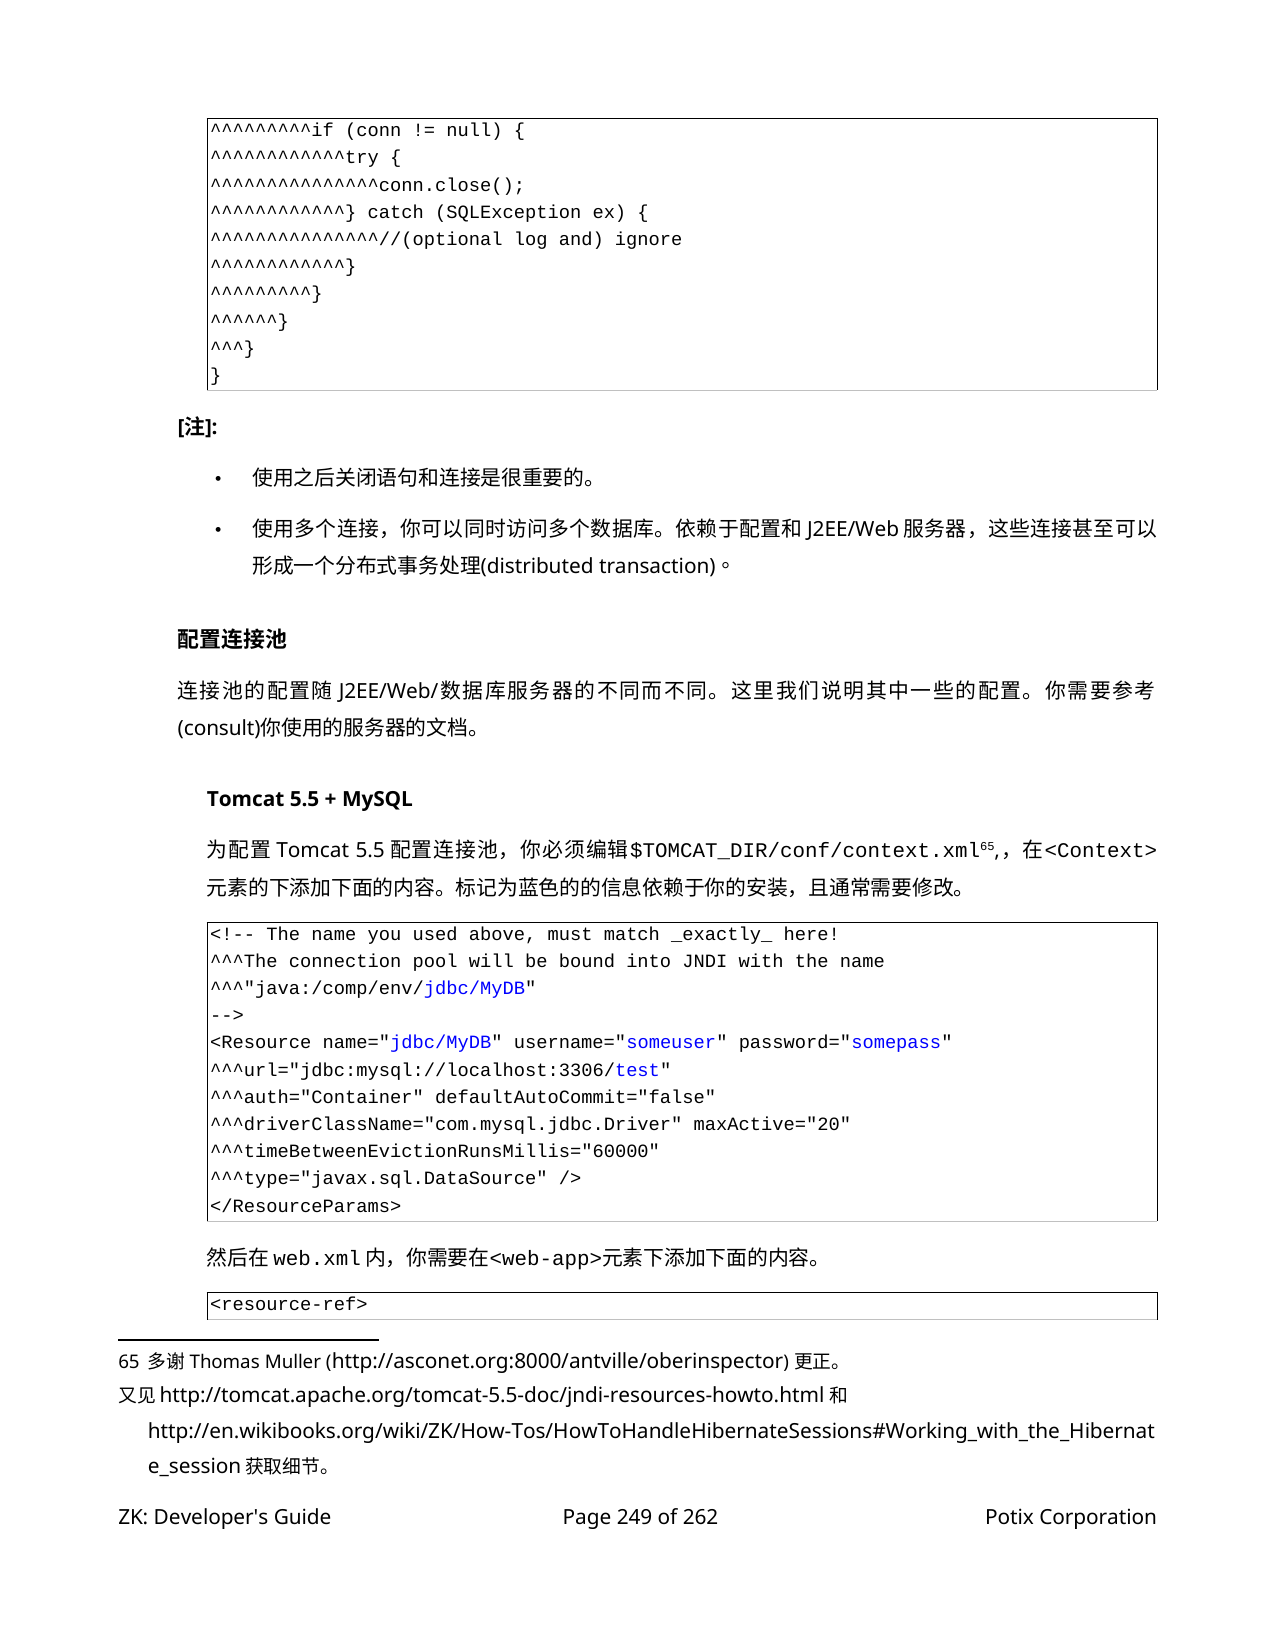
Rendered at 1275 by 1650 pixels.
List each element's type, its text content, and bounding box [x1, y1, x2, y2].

list 使用多个连接，你可以同时访问多个数据库。依赖于配置和J2EE/Web服务器，这些连接甚至可以形成一个分布式事务处理(distributed transaction)。 [215, 512, 1157, 579]
text ^^^timeBetweenEvictionRunsMillis="60000" [208, 1139, 1157, 1163]
text ^^^url="jdbc:mysql://localhost:3306/test" [208, 1057, 1157, 1082]
text 多谢 Thomas Muller (http://asconet.org:8000/antville/oberinspector) 更正。 [118, 1346, 1157, 1374]
text 连接池的配置随J2EE/Web/数据库服务器的不同而不同。这里我们说明其中一些的配置。你需要参考(consult)你使用的服务器的文档。 [177, 674, 1157, 742]
text } [208, 363, 1157, 390]
text ^^^^^^^^^if (conn != null) { [208, 119, 1157, 142]
text <!-- The name you used above, must match _exactly_ here! [208, 923, 1157, 946]
text <Resource name="jdbc/MyDB" username="someuser" password="somepass" [208, 1030, 1157, 1054]
text ^^^The connection pool will be bound into JNDI with the name [208, 949, 1157, 973]
subtitle Tomcat 5.5 + MySQL [207, 784, 1157, 813]
text ^^^^^^^^^^^^try { [208, 145, 1157, 169]
text ^^^"java:/comp/env/jdbc/MyDB" [208, 976, 1157, 1000]
text ^^^driverClassName="com.mysql.jdbc.Driver" maxActive="20" [208, 1112, 1157, 1136]
text ^^^} [208, 336, 1157, 360]
text ^^^^^^^^^^^^} catch (SQLException ex) { [208, 200, 1157, 224]
text ^^^^^^^^^^^^^^^//(optional log and) ignore [208, 227, 1157, 251]
subtitle 配置连接池 [177, 622, 1157, 654]
text <resource-ref> [208, 1293, 1157, 1319]
text --> [208, 1003, 1157, 1027]
text </ResourceParams> [208, 1193, 1157, 1221]
text ^^^^^^} [208, 308, 1157, 333]
list 使用之后关闭语句和连接是很重要的。 [215, 461, 1157, 491]
text [注]: [177, 411, 1157, 441]
text ^^^auth="Container" defaultAutoCommit="false" [208, 1085, 1157, 1109]
text ^^^type="javax.sql.DataSource" /> [208, 1166, 1157, 1191]
text ^^^^^^^^^^^^^^^conn.close(); [208, 172, 1157, 197]
text 为配置Tomcat 5.5配置连接池，你必须编辑$TOMCAT_DIR/conf/context.xml,，在<Context>元素的下添加下面的内容。标记为蓝色的的信息依赖于你的安装，且通常需要修改。 [207, 833, 1157, 901]
text ^^^^^^^^^^^^} [208, 254, 1157, 278]
text 又见http://tomcat.apache.org/tomcat-5.5-doc/jndi-resources-howto.html 和 http://en.wikibooks.org/wiki/ZK/How-Tos/HowToHandleHibernateSessions#Working_with_the_Hibernate_session获取细节。 [118, 1374, 1157, 1473]
text 然后在web.xml内，你需要在<web-app>元素下添加下面的内容。 [207, 1241, 1157, 1272]
text ^^^^^^^^^} [208, 281, 1157, 306]
